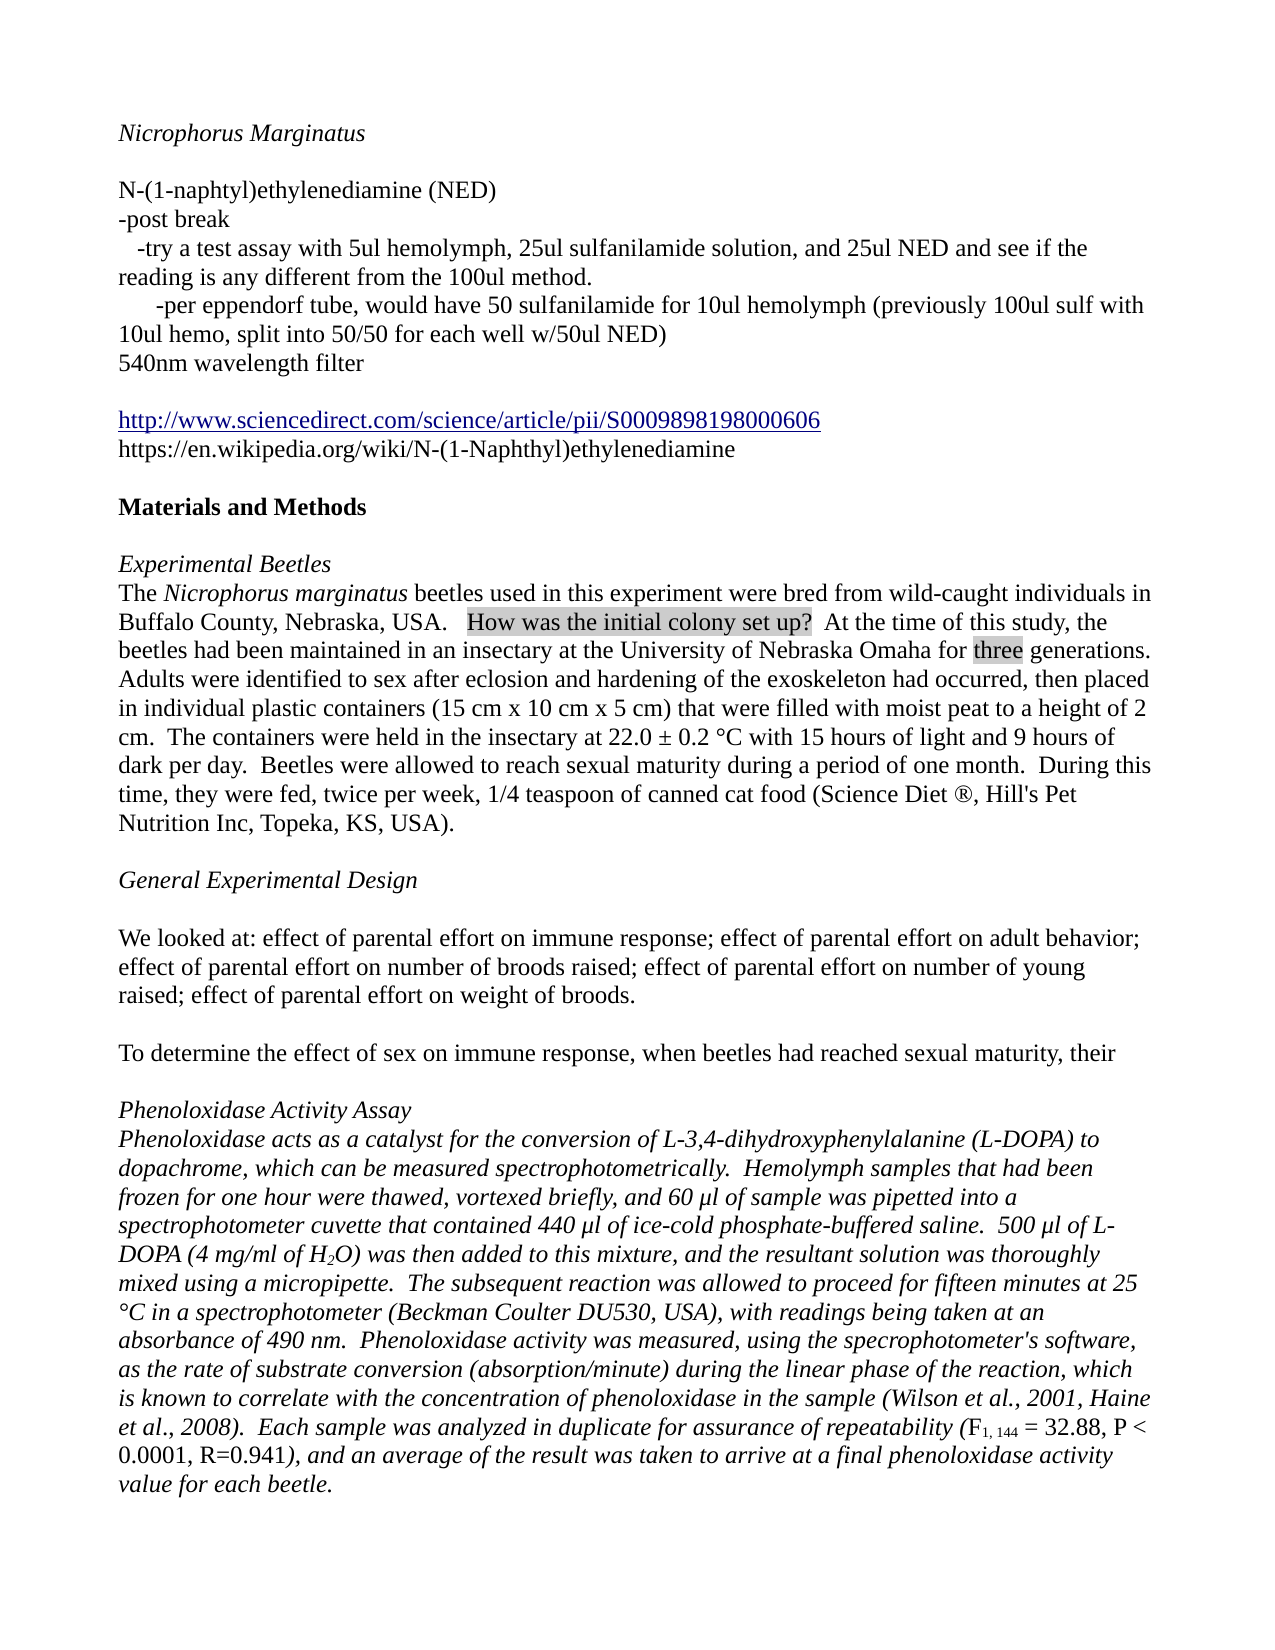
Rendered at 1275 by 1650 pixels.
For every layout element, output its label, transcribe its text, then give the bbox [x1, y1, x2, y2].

text Nicrophorus Marginatus [118, 118, 1157, 147]
text We looked at: effect of parental effort on immune response; effect of parental effort on adult behavior; effect of parental effort on number of broods raised; effect of parental effort on number of young raised; effect of parental effort on weight of broods. [118, 923, 1157, 1009]
text Experimental Beetles [118, 549, 1157, 578]
text General Experimental Design [118, 866, 1157, 894]
text Phenoloxidase Activity Assay [118, 1096, 1157, 1124]
text 540nm wavelength filter [118, 348, 1157, 377]
text N-(1-naphtyl)ethylenediamine (NED) [118, 176, 1157, 204]
text Materials and Methods [118, 492, 1157, 521]
text The Nicrophorus marginatus beetles used in this experiment were bred from wild-caught individuals in Buffalo County, Nebraska, USA. How was the initial colony set up? At the time of this study, the beetles had been maintained in an insectary at the University of Nebraska Omaha for three generations. Adults were identified to sex after eclosion and hardening of the exoskeleton had occurred, then placed in individual plastic containers (15 cm x 10 cm x 5 cm) that were filled with moist peat to a height of 2 cm. The containers were held in the insectary at 22.0 ± 0.2 °C with 15 hours of light and 9 hours of dark per day. Beetles were allowed to reach sexual maturity during a period of one month. During this time, they were fed, twice per week, 1/4 teaspoon of canned cat food (Science Diet ®, Hill's Pet Nutrition Inc, Topeka, KS, USA). [118, 578, 1157, 837]
text To determine the effect of sex on immune response, when beetles had reached sexual maturity, their [118, 1038, 1157, 1067]
text http://www.sciencedirect.com/science/article/pii/S0009898198000606 [118, 406, 1157, 434]
text Phenoloxidase acts as a catalyst for the conversion of L-3,4-dihydroxyphenylalanine (L-DOPA) to dopachrome, which can be measured spectrophotometrically. Hemolymph samples that had been frozen for one hour were thawed, vortexed briefly, and 60 μl of sample was pipetted into a spectrophotometer cuvette that contained 440 μl of ice-cold phosphate-buffered saline. 500 μl of L-DOPA (4 mg/ml of H2O) was then added to this mixture, and the resultant solution was thoroughly mixed using a micropipette. The subsequent reaction was allowed to proceed for fifteen minutes at 25 °C in a spectrophotometer (Beckman Coulter DU530, USA), with readings being taken at an absorbance of 490 nm. Phenoloxidase activity was measured, using the specrophotometer's software, as the rate of substrate conversion (absorption/minute) during the linear phase of the reaction, which is known to correlate with the concentration of phenoloxidase in the sample (Wilson et al., 2001, Haine et al., 2008). Each sample was analyzed in duplicate for assurance of repeatability (F1, 144 = 32.88, P < 0.0001, R=0.941), and an average of the result was taken to arrive at a final phenoloxidase activity value for each beetle. [118, 1124, 1157, 1498]
text -post break -try a test assay with 5ul hemolymph, 25ul sulfanilamide solution, and 25ul NED and see if the reading is any different from the 100ul method. -per eppendorf tube, would have 50 sulfanilamide for 10ul hemolymph (previously 100ul sulf with 10ul hemo, split into 50/50 for each well w/50ul NED) [118, 204, 1157, 348]
text https://en.wikipedia.org/wiki/N-(1-Naphthyl)ethylenediamine [118, 434, 1157, 463]
